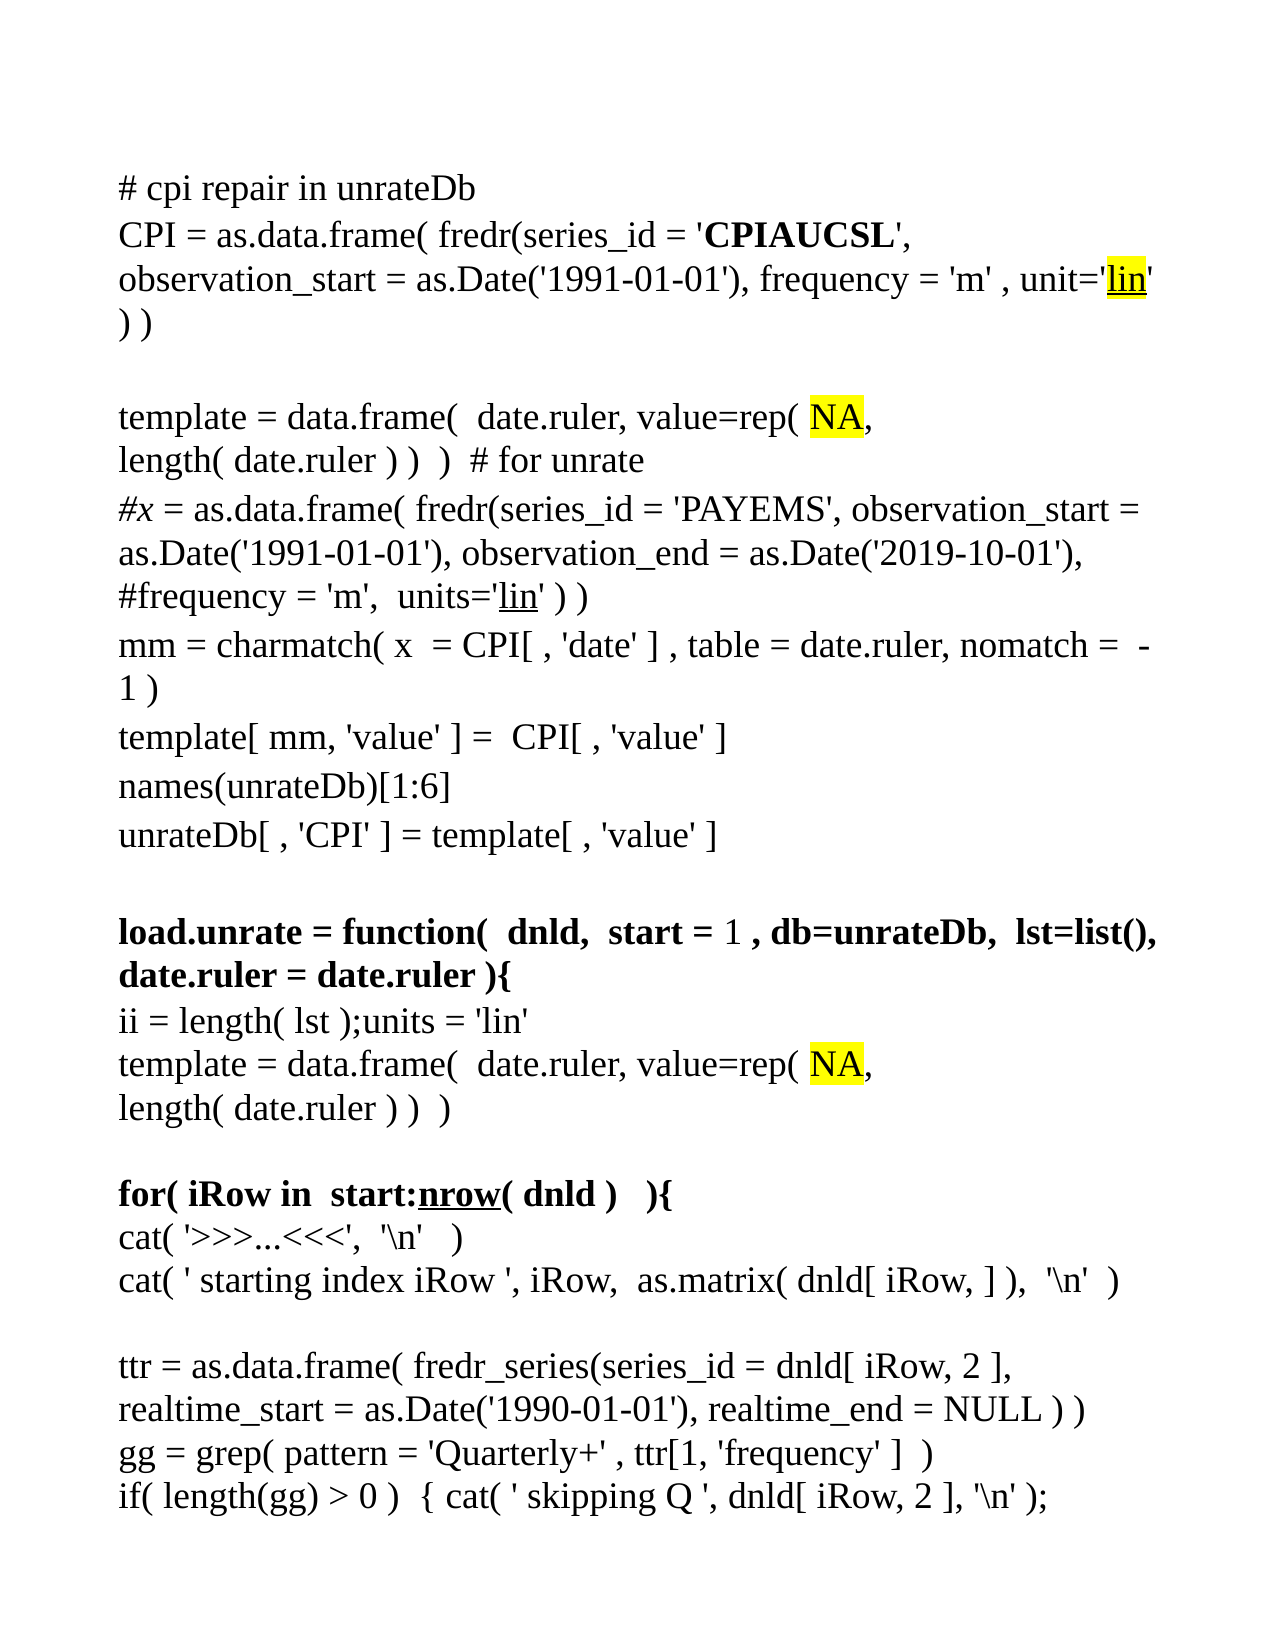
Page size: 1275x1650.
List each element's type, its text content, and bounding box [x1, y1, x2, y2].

text ttr = as.data.frame( fredr_series(series_id = dnld[ iRow, 2 ], realtime_start = as.Date('1990-01-01'), realtime_end = NULL ) ) [118, 1344, 1157, 1430]
text names(unrateDb)[1:6] [118, 764, 1157, 807]
text # cpi repair in unrateDb [118, 166, 1157, 209]
text cat( '>>>...<<<', '\n' ) [118, 1214, 1157, 1257]
text unrateDb[ , 'CPI' ] = template[ , 'value' ] [118, 813, 1157, 856]
text load.unrate = function( dnld, start = 1 , db=unrateDb, lst=list(), date.ruler = date.ruler ){ [118, 909, 1157, 996]
text gg = grep( pattern = 'Quarterly+' , ttr[1, 'frequency' ] ) [118, 1430, 1157, 1473]
text if( length(gg) > 0 ) { cat( ' skipping Q ', dnld[ iRow, 2 ], '\n' ); [118, 1473, 1157, 1516]
text cat( ' starting index iRow ', iRow, as.matrix( dnld[ iRow, ] ), '\n' ) [118, 1257, 1157, 1301]
text #x = as.data.frame( fredr(series_id = 'PAYEMS', observation_start = as.Date('1991-01-01'), observation_end = as.Date('2019-10-01'), #frequency = 'm', units='lin' ) ) [118, 487, 1157, 616]
text template = data.frame( date.ruler, value=rep( NA, length( date.ruler ) ) ) [118, 1042, 1157, 1128]
text template = data.frame( date.ruler, value=rep( NA, length( date.ruler ) ) ) # for unrate [118, 394, 1157, 481]
text mm = charmatch( x = CPI[ , 'date' ] , table = date.ruler, nomatch = -1 ) [118, 622, 1157, 708]
text ii = length( lst );units = 'lin' [118, 999, 1157, 1042]
text CPI = as.data.frame( fredr(series_id = 'CPIAUCSL', observation_start = as.Date('1991-01-01'), frequency = 'm' , unit='lin' ) ) [118, 213, 1157, 342]
text for( iRow in start:nrow( dnld ) ){ [118, 1171, 1157, 1214]
text template[ mm, 'value' ] = CPI[ , 'value' ] [118, 714, 1157, 758]
